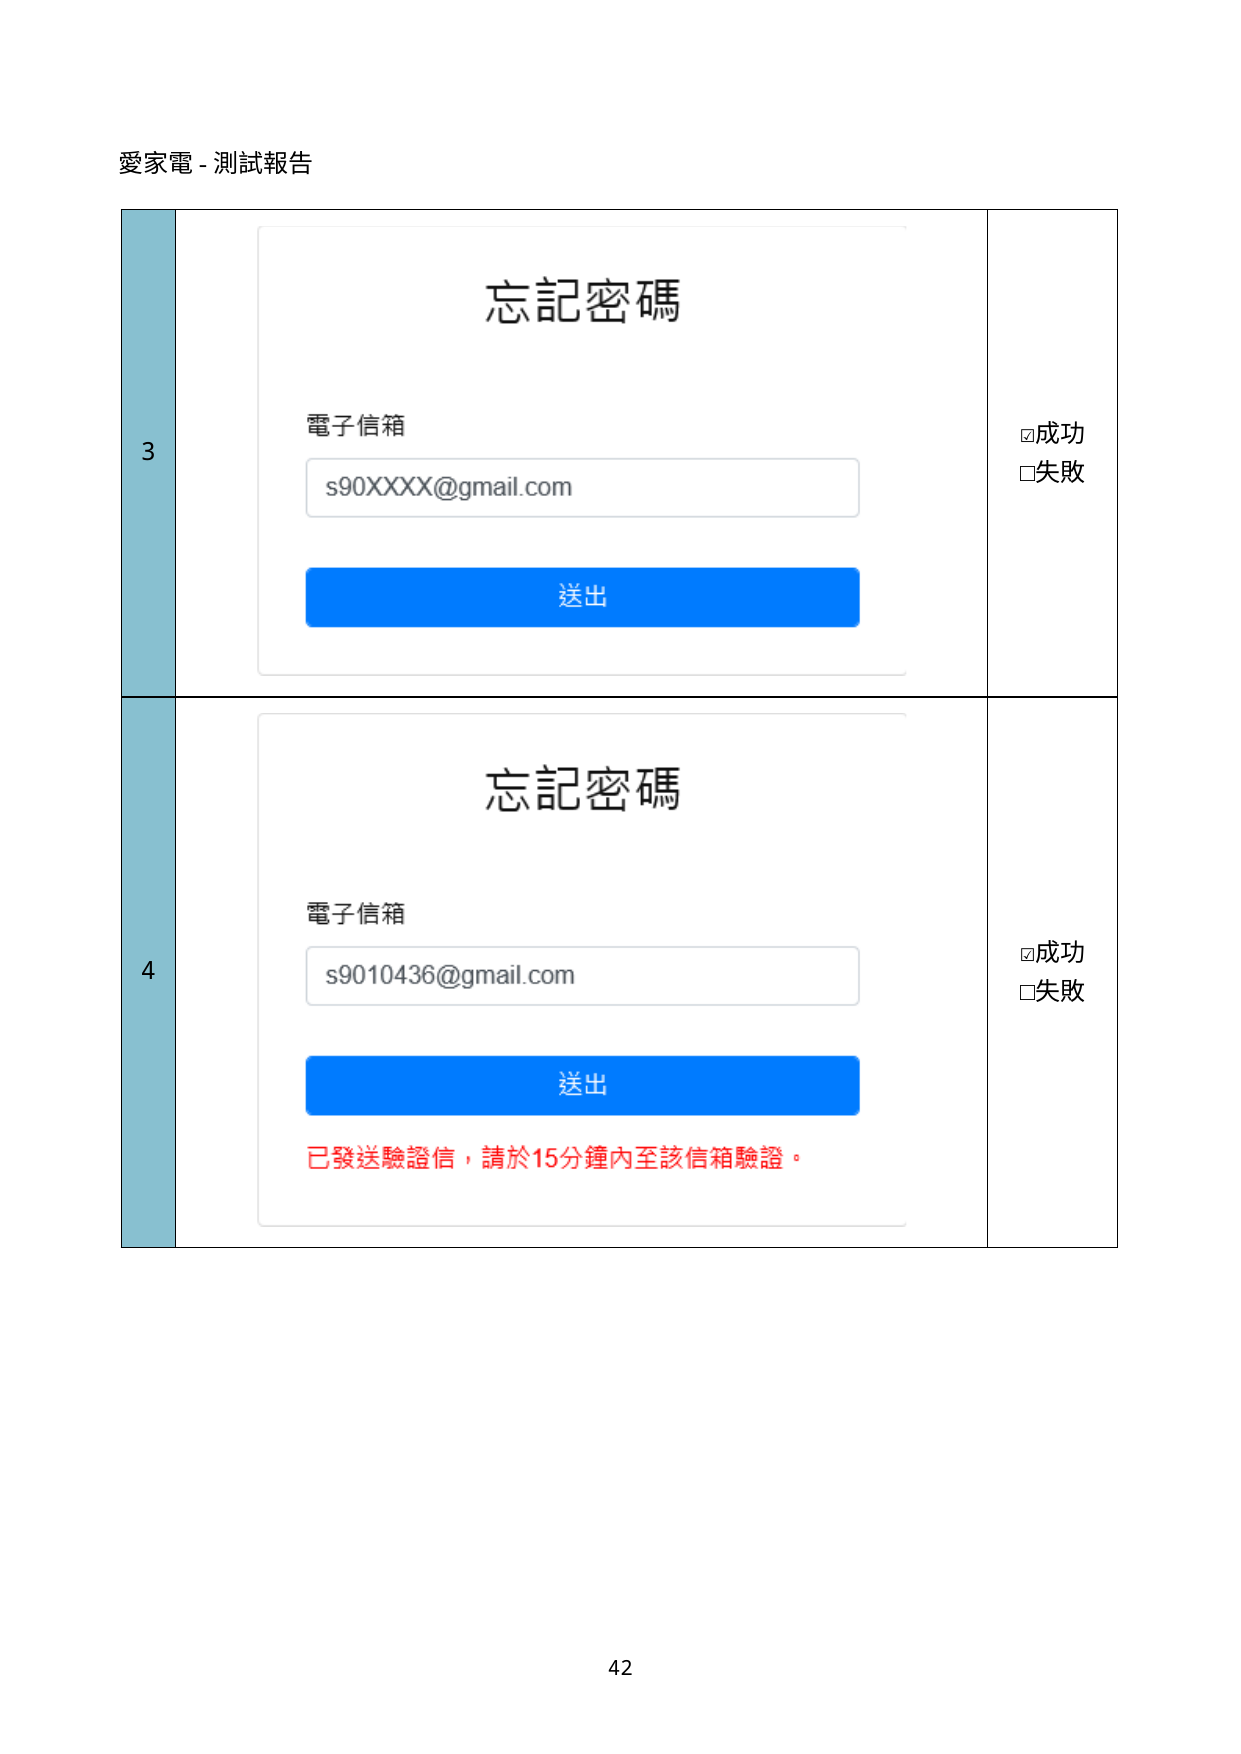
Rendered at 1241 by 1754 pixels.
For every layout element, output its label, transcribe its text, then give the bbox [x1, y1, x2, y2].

picture [256, 226, 907, 676]
picture [256, 713, 907, 1227]
table_cell 4 [122, 698, 175, 1247]
table_cell ☑成功 □失敗 [988, 698, 1117, 1247]
table_cell ☑成功 □失敗 [988, 210, 1117, 696]
table_cell 3 [122, 210, 175, 696]
table_cell [176, 210, 987, 696]
table_cell [176, 698, 987, 1247]
